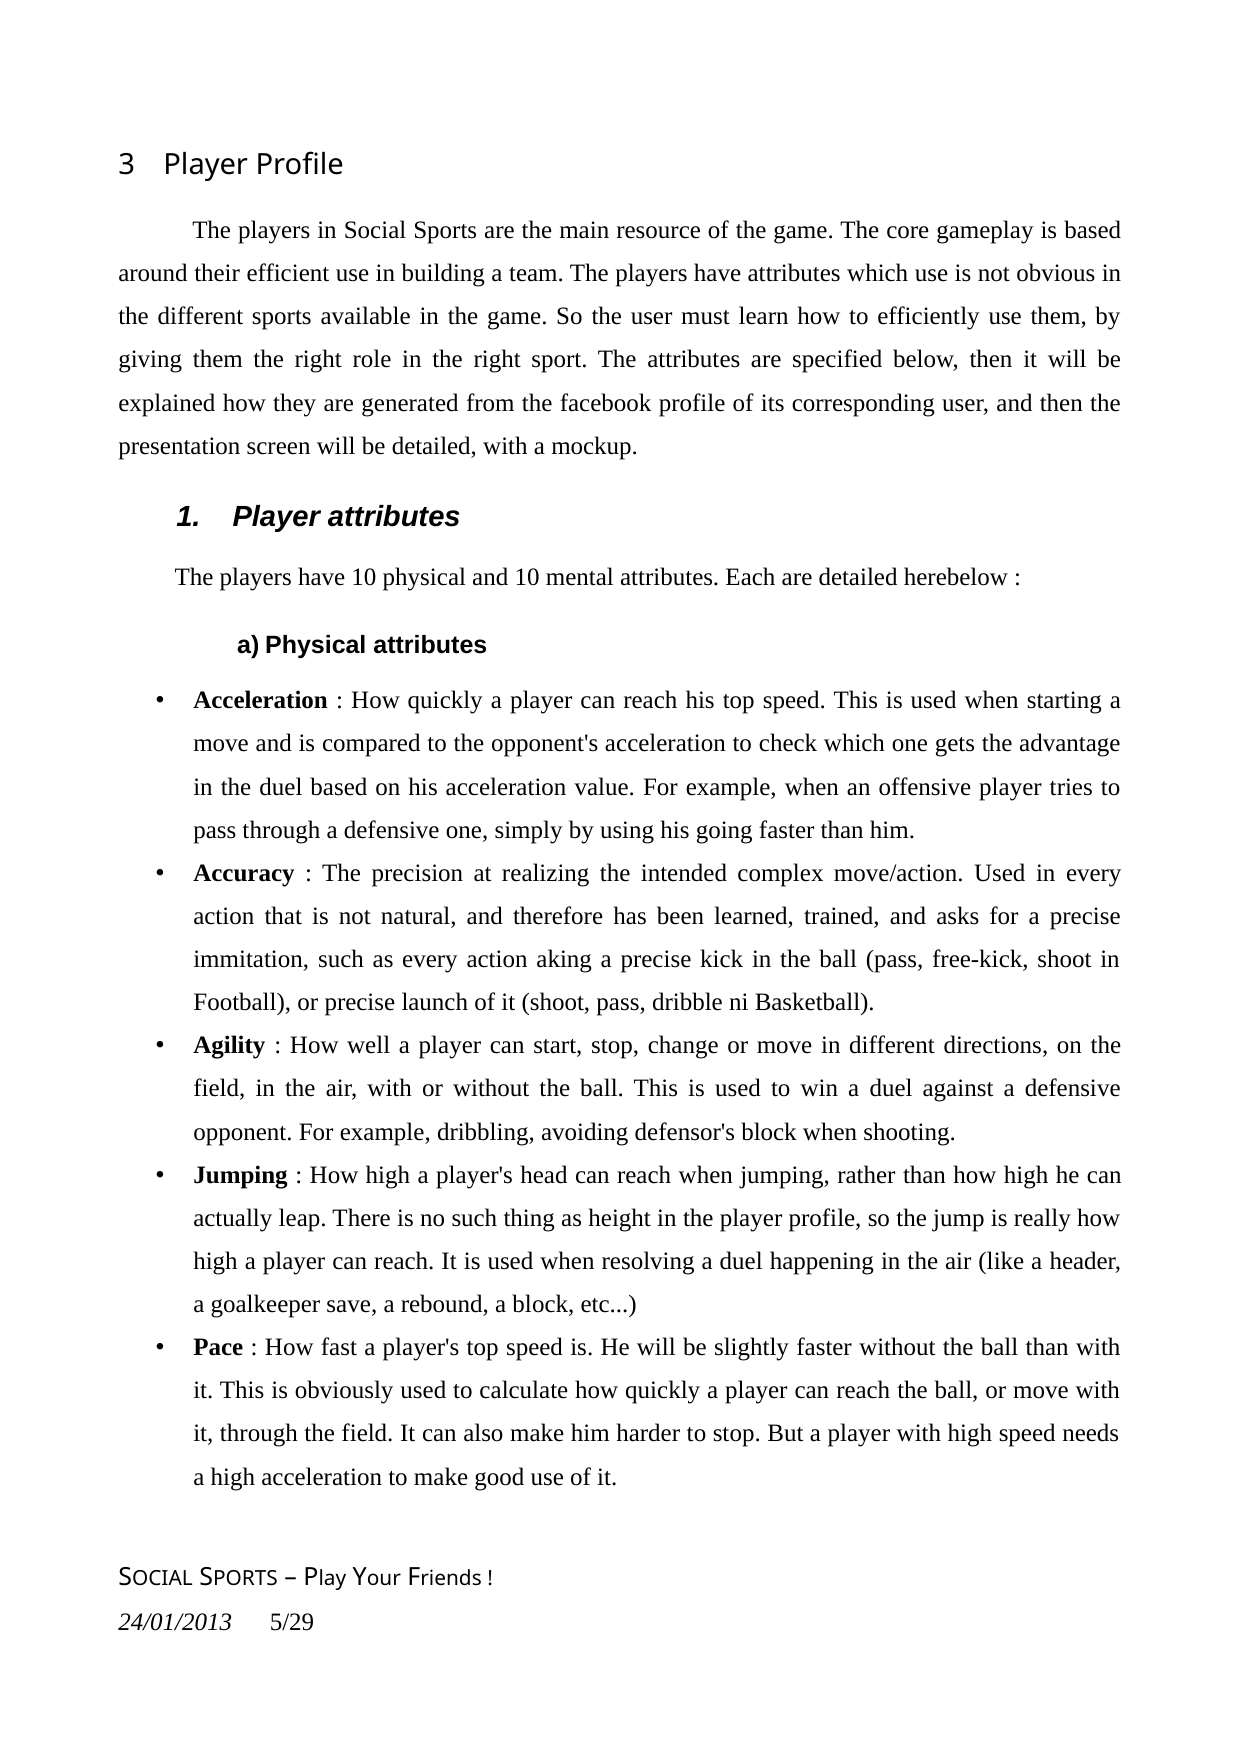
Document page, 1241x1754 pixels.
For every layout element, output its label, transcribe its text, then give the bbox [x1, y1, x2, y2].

list Acceleration : How quickly a player can reach his top speed. This is used when starting a move and is compared to the opponent's acceleration to check which one gets the advantage in the duel based on his acceleration value. For example, when an offensive player tries to pass through a defensive one, simply by using his going faster than him. [156, 685, 1122, 843]
list Jumping : How high a player's head can reach when jumping, rather than how high he can actually leap. There is no such thing as height in the player profile, so the jump is really how high a player can reach. It is used when resolving a duel happening in the air (like a header, a goalkeeper save, a rebound, a block, etc...) [156, 1160, 1122, 1318]
subtitle Physical attributes [237, 630, 1122, 658]
list Accuracy : The precision at realizing the intended complex move/action. Used in every action that is not natural, and therefore has been learned, trained, and asks for a precise immitation, such as every action aking a precise kick in the ball (pass, free-kick, shoot in Football), or precise launch of it (shoot, pass, dribble ni Basketball). [156, 858, 1122, 1016]
text The players have 10 physical and 10 mental attributes. Each are detailed herebelow : [118, 562, 1122, 590]
subtitle Player Profile [118, 143, 1122, 183]
text The players in Social Sports are the main resource of the game. The core gameplay is based around their efficient use in building a team. The players have attributes which use is not obvious in the different sports available in the game. So the user must learn how to efficiently use them, by giving them the right role in the right sport. The attributes are specified below, then it will be explained how they are generated from the facebook profile of its corresponding user, and then the presentation screen will be detailed, with a mockup. [118, 215, 1122, 459]
list Agility : How well a player can start, stop, change or move in different directions, on the field, in the air, with or without the ball. This is used to win a duel against a defensive opponent. For example, dribbling, avoiding defensor's block when shooting. [156, 1030, 1122, 1145]
list Pace : How fast a player's top speed is. He will be slightly faster without the ball than with it. This is obviously used to calculate how quickly a player can reach the ball, or move with it, through the field. It can also make him harder to stop. But a player with high speed needs a high acceleration to make good use of it. [156, 1332, 1122, 1490]
subtitle Player attributes [176, 499, 1122, 532]
